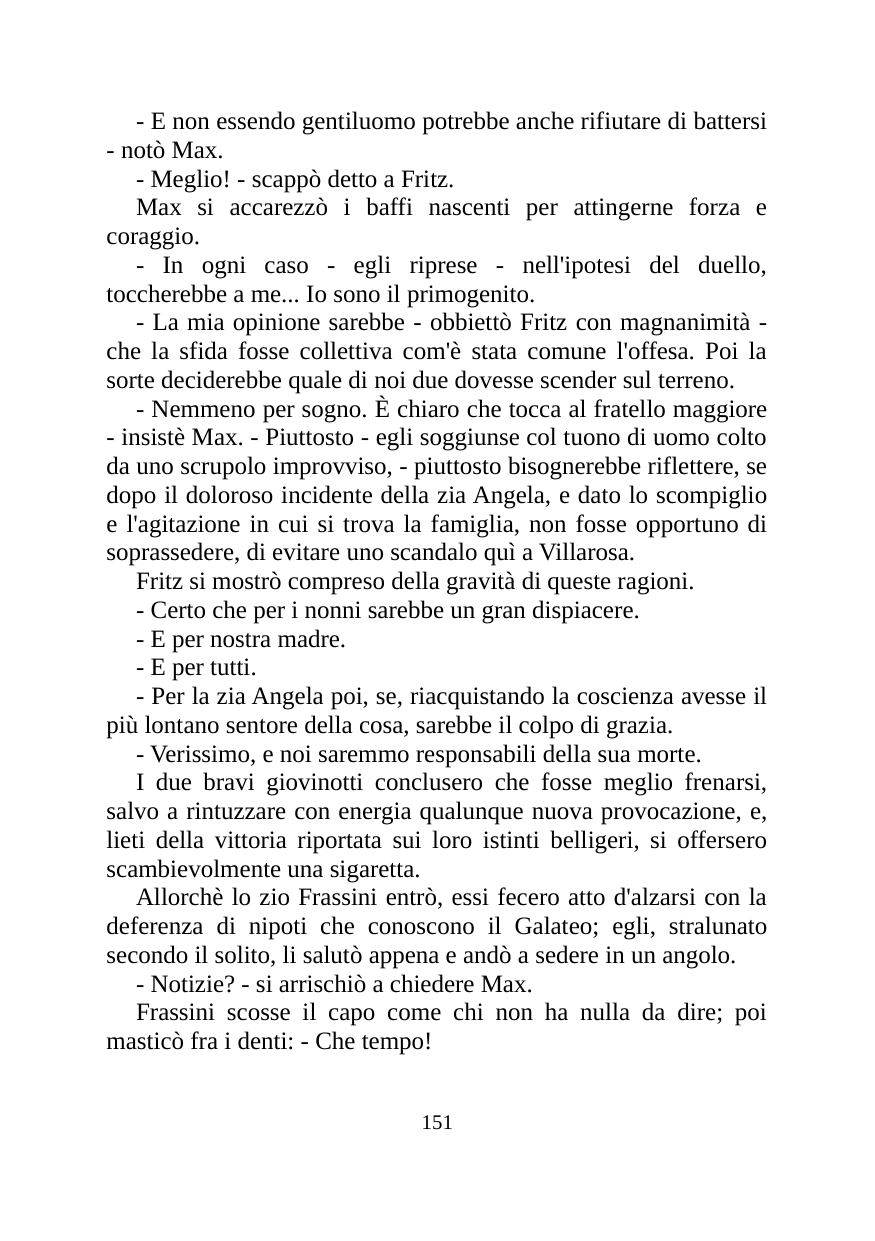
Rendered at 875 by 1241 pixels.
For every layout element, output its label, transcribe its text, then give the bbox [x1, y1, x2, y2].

text - Per la zia Angela poi, se, riacquistando la coscienza avesse il più lontano sentore della cosa, sarebbe il colpo di grazia. [106, 681, 768, 739]
text - Notizie? - si arrischiò a chiedere Max. [106, 969, 768, 997]
text - E non essendo gentiluomo potrebbe anche rifiutare di battersi - notò Max. [106, 106, 768, 164]
text Frassini scosse il capo come chi non ha nulla da dire; poi masticò fra i denti: - Che tempo! [106, 997, 768, 1055]
text Allorchè lo zio Frassini entrò, essi fecero atto d'alzarsi con la deferenza di nipoti che conoscono il Galateo; egli, stralunato secondo il solito, li salutò appena e andò a sedere in un angolo. [106, 882, 768, 969]
text - Certo che per i nonni sarebbe un gran dispiacere. [106, 595, 768, 624]
text - In ogni caso - egli riprese - nell'ipotesi del duello, toccherebbe a me... Io sono il primogenito. [106, 250, 768, 307]
text - E per nostra madre. [106, 624, 768, 652]
text - Nemmeno per sogno. È chiaro che tocca al fratello maggiore - insistè Max. - Piuttosto - egli soggiunse col tuono di uomo colto da uno scrupolo improvviso, - piuttosto bisognerebbe riflettere, se dopo il doloroso incidente della zia Angela, e dato lo scompiglio e l'agitazione in cui si trova la famiglia, non fosse opportuno di soprassedere, di evitare uno scandalo quì a Villarosa. [106, 394, 768, 566]
text - Meglio! - scappò detto a Fritz. [106, 164, 768, 192]
text - La mia opinione sarebbe - obbiettò Fritz con magnanimità - che la sfida fosse collettiva com'è stata comune l'offesa. Poi la sorte deciderebbe quale di noi due dovesse scender sul terreno. [106, 307, 768, 394]
text Fritz si mostrò compreso della gravità di queste ragioni. [106, 566, 768, 595]
text Max si accarezzò i baffi nascenti per attingerne forza e coraggio. [106, 192, 768, 250]
text I due bravi giovinotti conclusero che fosse meglio frenarsi, salvo a rintuzzare con energia qualunque nuova provocazione, e, lieti della vittoria riportata sui loro istinti belligeri, si offersero scambievolmente una sigaretta. [106, 767, 768, 882]
text - Verissimo, e noi saremmo responsabili della sua morte. [106, 739, 768, 767]
text - E per tutti. [106, 652, 768, 681]
